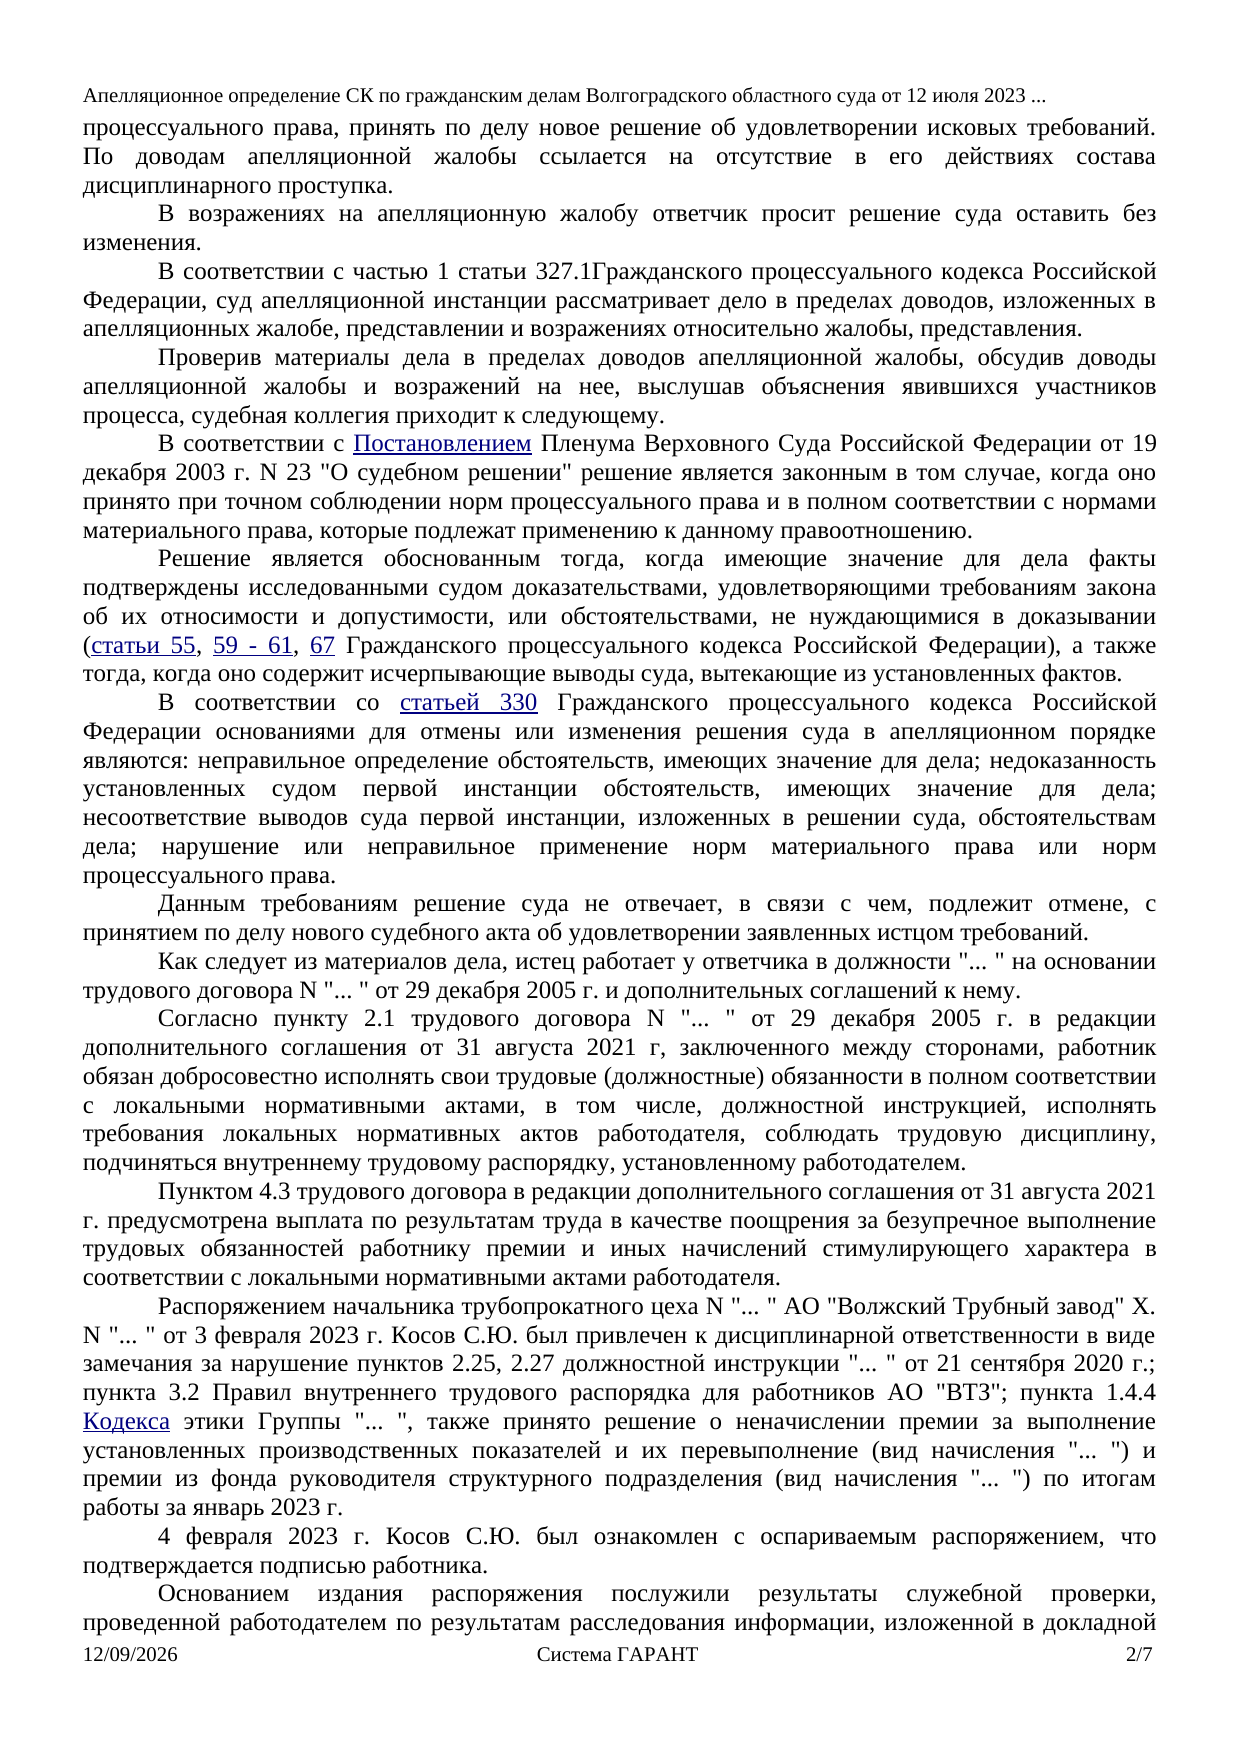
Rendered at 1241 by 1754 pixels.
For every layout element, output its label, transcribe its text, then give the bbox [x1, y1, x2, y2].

text В соответствии с Постановлением Пленума Верховного Суда Российской Федерации от 19 декабря 2003 г. N 23 "О судебном решении" решение является законным в том случае, когда оно принято при точном соблюдении норм процессуального права и в полном соответствии с нормами материального права, которые подлежат применению к данному правоотношению. [83, 428, 1157, 543]
text Пунктом 4.3 трудового договора в редакции дополнительного соглашения от 31 августа 2021 г. предусмотрена выплата по результатам труда в качестве поощрения за безупречное выполнение трудовых обязанностей работнику премии и иных начислений стимулирующего характера в соответствии с локальными нормативными актами работодателя. [83, 1176, 1157, 1291]
text Решение является обоснованным тогда, когда имеющие значение для дела факты подтверждены исследованными судом доказательствами, удовлетворяющими требованиям закона об их относимости и допустимости, или обстоятельствами, не нуждающимися в доказывании (статьи 55, 59 - 61, 67 Гражданского процессуального кодекса Российской Федерации), а также тогда, когда оно содержит исчерпывающие выводы суда, вытекающие из установленных фактов. [83, 543, 1157, 687]
text Согласно пункту 2.1 трудового договора N "... " от 29 декабря 2005 г. в редакции дополнительного соглашения от 31 августа 2021 г, заключенного между сторонами, работник обязан добросовестно исполнять свои трудовые (должностные) обязанности в полном соответствии с локальными нормативными актами, в том числе, должностной инструкцией, исполнять требования локальных нормативных актов работодателя, соблюдать трудовую дисциплину, подчиняться внутреннему трудовому распорядку, установленному работодателем. [83, 1003, 1157, 1176]
text Данным требованиям решение суда не отвечает, в связи с чем, подлежит отмене, с принятием по делу нового судебного акта об удовлетворении заявленных истцом требований. [83, 888, 1157, 946]
text В возражениях на апелляционную жалобу ответчик просит решение суда оставить без изменения. [83, 198, 1157, 256]
text В соответствии со статьей 330 Гражданского процессуального кодекса Российской Федерации основаниями для отмены или изменения решения суда в апелляционном порядке являются: неправильное определение обстоятельств, имеющих значение для дела; недоказанность установленных судом первой инстанции обстоятельств, имеющих значение для дела; несоответствие выводов суда первой инстанции, изложенных в решении суда, обстоятельствам дела; нарушение или неправильное применение норм материального права или норм процессуального права. [83, 687, 1157, 888]
text 4 февраля 2023 г. Косов С.Ю. был ознакомлен с оспариваемым распоряжением, что подтверждается подписью работника. [83, 1521, 1157, 1578]
text Основанием издания распоряжения послужили результаты служебной проверки, проведенной работодателем по результатам расследования информации, изложенной в докладной [83, 1578, 1157, 1636]
text Распоряжением начальника трубопрокатного цеха N "... " АО "Волжский Трубный завод" Х. N "... " от 3 февраля 2023 г. Косов С.Ю. был привлечен к дисциплинарной ответственности в виде замечания за нарушение пунктов 2.25, 2.27 должностной инструкции "... " от 21 сентября 2020 г.; пункта 3.2 Правил внутреннего трудового распорядка для работников АО "ВТЗ"; пункта 1.4.4 Кодекса этики Группы "... ", также принято решение о неначислении премии за выполнение установленных производственных показателей и их перевыполнение (вид начисления "... ") и премии из фонда руководителя структурного подразделения (вид начисления "... ") по итогам работы за январь 2023 г. [83, 1291, 1157, 1521]
text Как следует из материалов дела, истец работает у ответчика в должности "... " на основании трудового договора N "... " от 29 декабря 2005 г. и дополнительных соглашений к нему. [83, 946, 1157, 1003]
text процессуального права, принять по делу новое решение об удовлетворении исковых требований. По доводам апелляционной жалобы ссылается на отсутствие в его действиях состава дисциплинарного проступка. [83, 112, 1157, 198]
text Проверив материалы дела в пределах доводов апелляционной жалобы, обсудив доводы апелляционной жалобы и возражений на нее, выслушав объяснения явившихся участников процесса, судебная коллегия приходит к следующему. [83, 342, 1157, 428]
text В соответствии с частью 1 статьи 327.1Гражданского процессуального кодекса Российской Федерации, суд апелляционной инстанции рассматривает дело в пределах доводов, изложенных в апелляционных жалобе, представлении и возражениях относительно жалобы, представления. [83, 256, 1157, 342]
